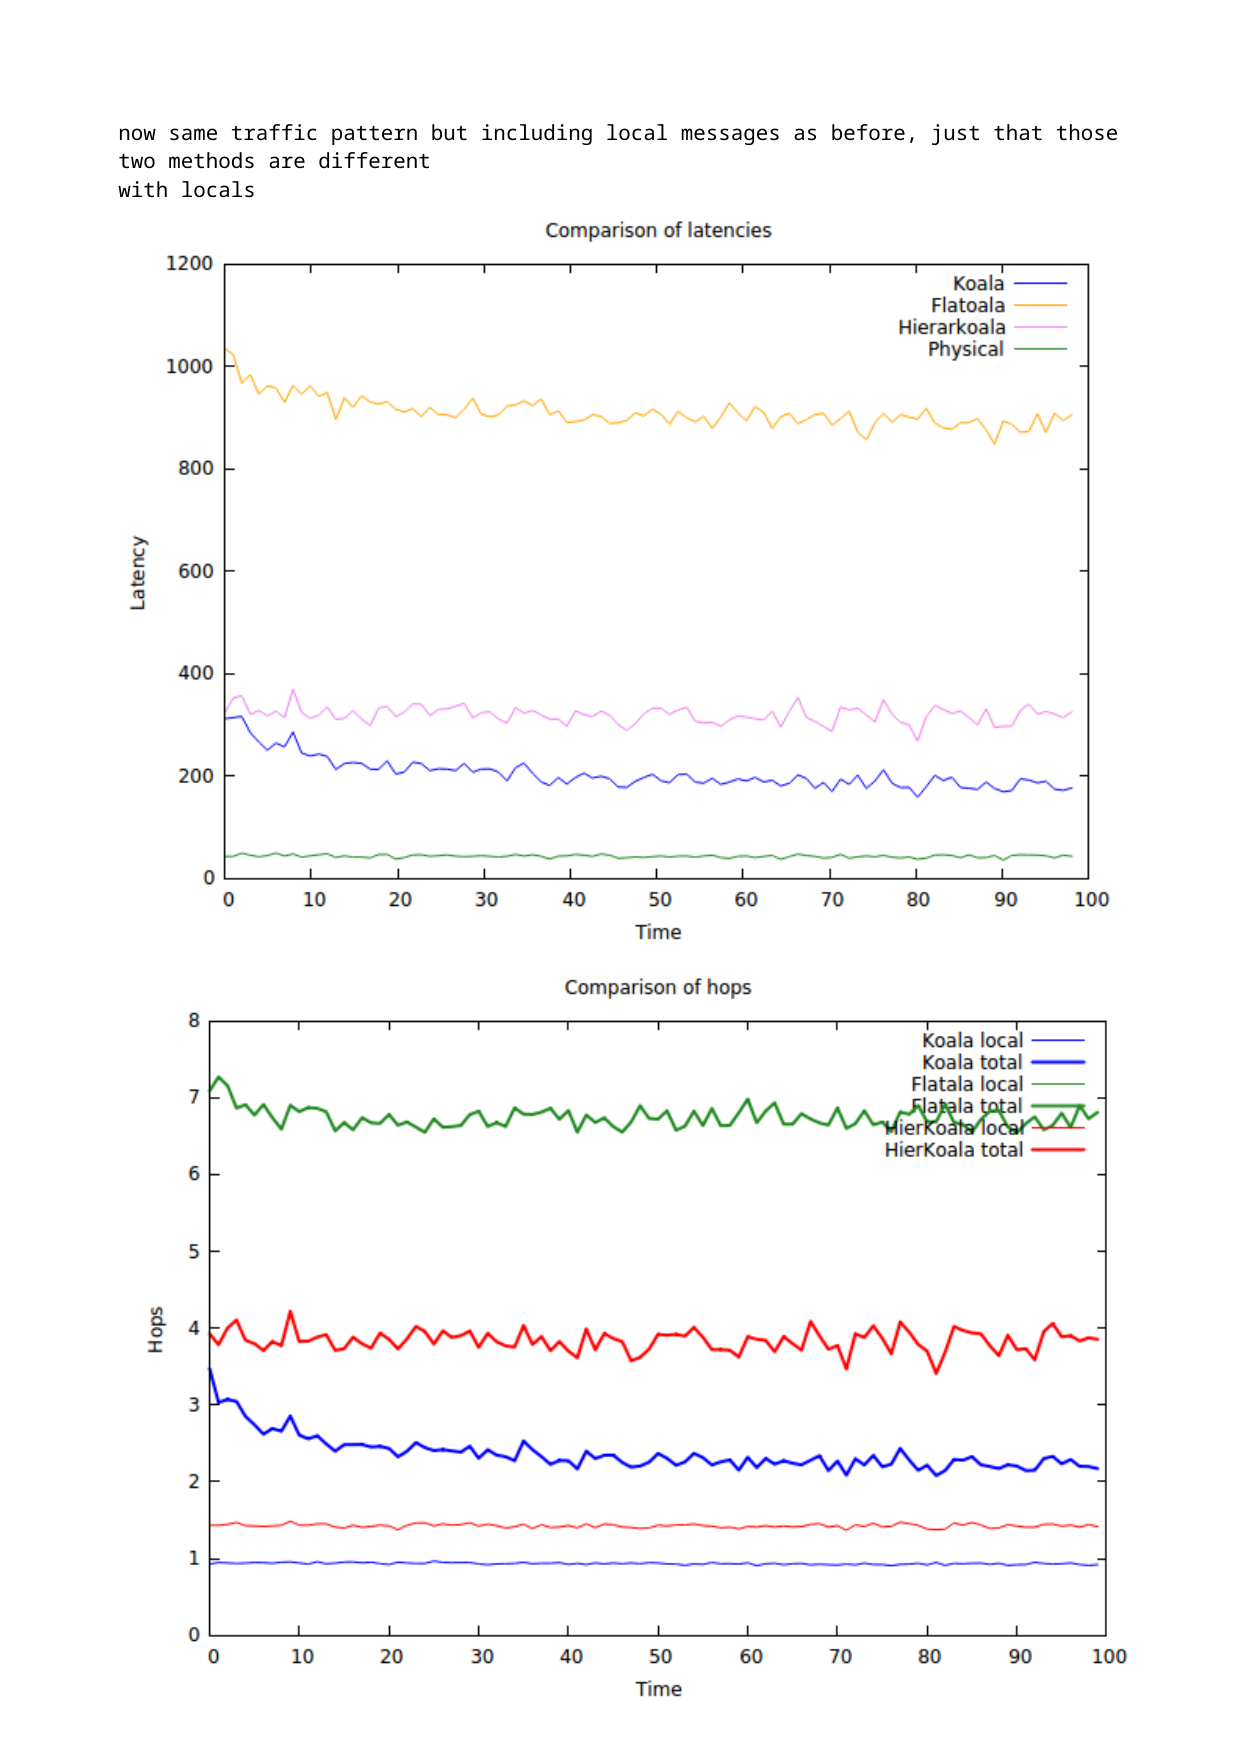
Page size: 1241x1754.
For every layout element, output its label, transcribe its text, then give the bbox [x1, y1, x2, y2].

picture [145, 960, 1132, 1701]
text now same traffic pattern but including local messages as before, just that those two methods are different [118, 118, 1122, 175]
text with locals [118, 175, 1122, 203]
picture [124, 203, 1116, 944]
